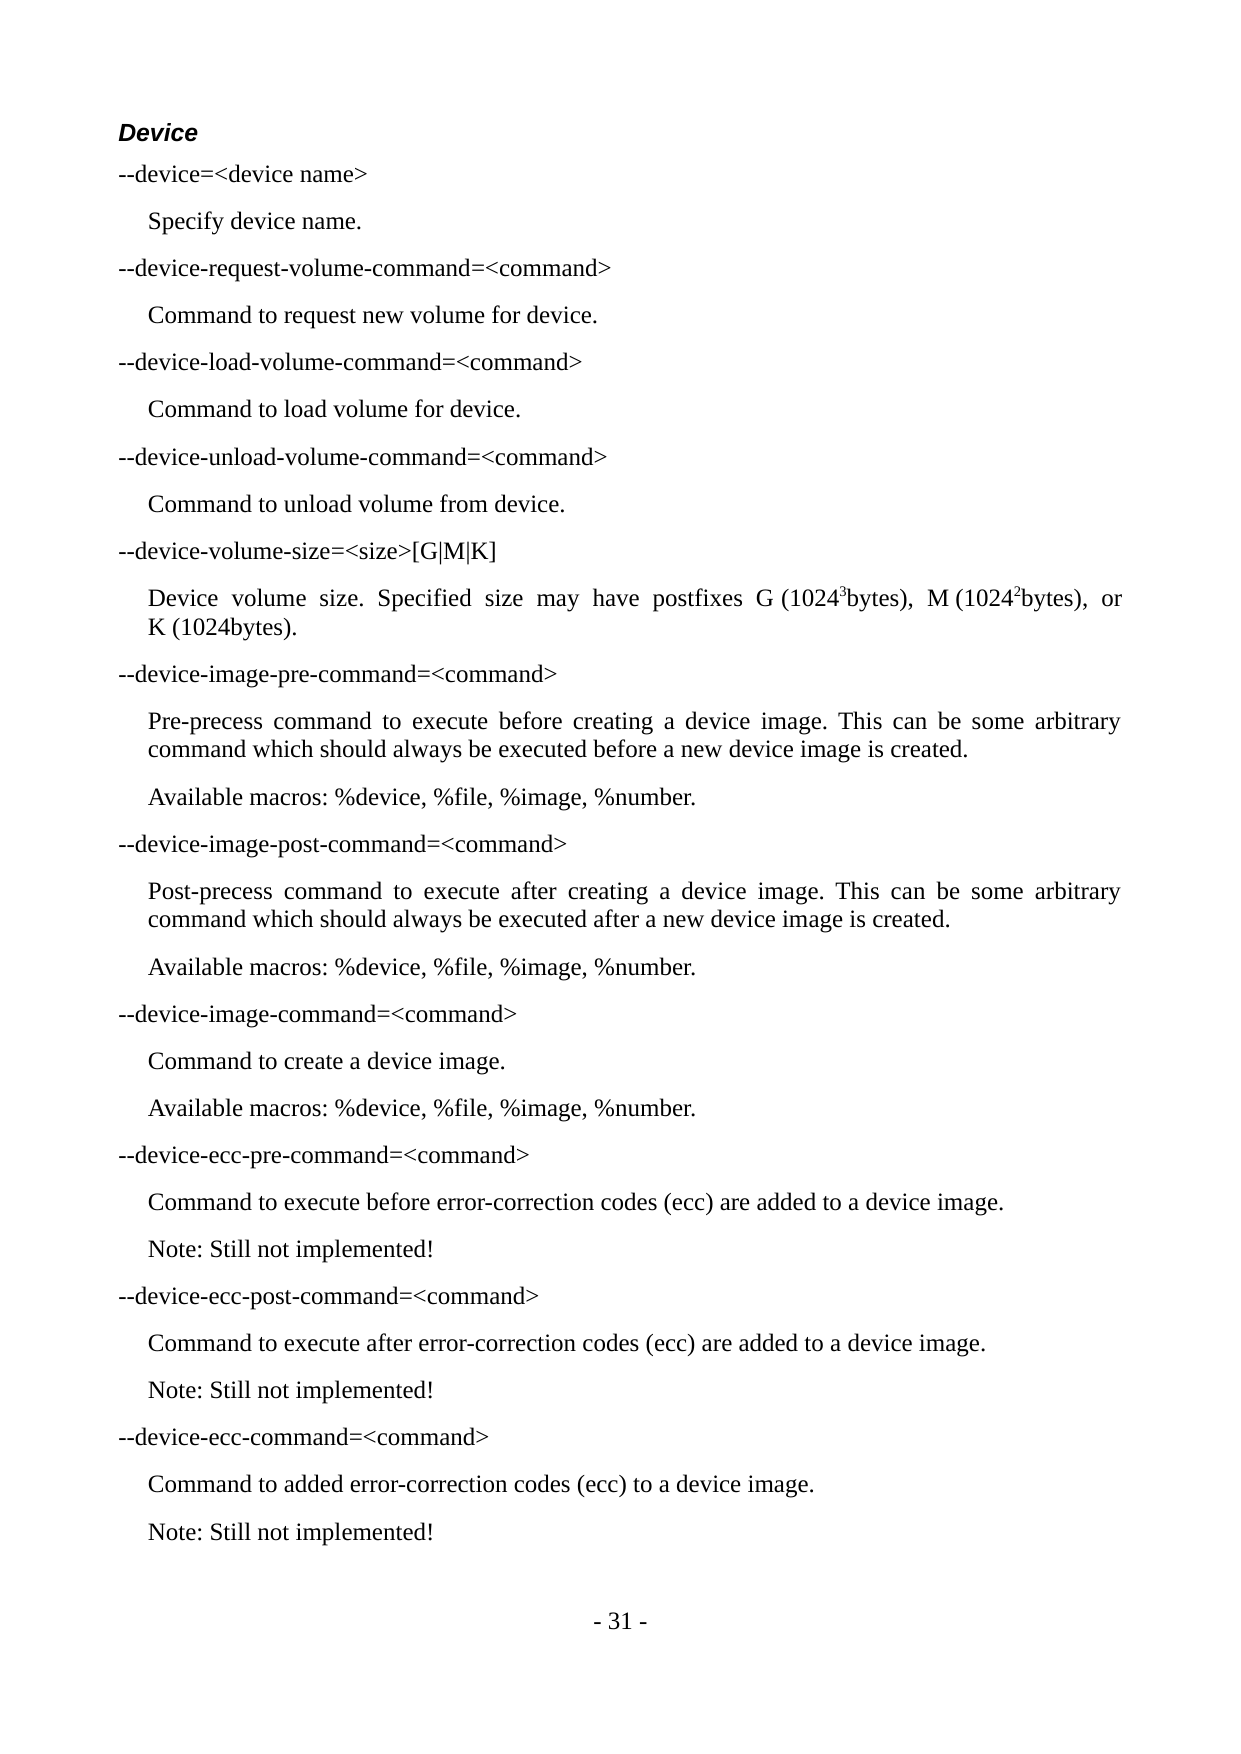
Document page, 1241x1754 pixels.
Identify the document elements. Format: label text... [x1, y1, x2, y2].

text Command to create a device image. [148, 1046, 1122, 1074]
text Specify device name. [148, 206, 1122, 235]
title --device-unload-volume-command=<command> [118, 442, 1122, 470]
title --device-ecc-command=<command> [118, 1422, 1122, 1451]
text Available macros: %device, %file, %image, %number. [148, 782, 1122, 810]
text Post-precess command to execute after creating a device image. This can be some arbitrary command which should always be executed after a new device image is created. [148, 876, 1122, 933]
text Note: Still not implemented! [148, 1517, 1122, 1545]
text Command to execute after error-correction codes (ecc) are added to a device image. [148, 1328, 1122, 1357]
title --device-image-command=<command> [118, 999, 1122, 1027]
title --device-request-volume-command=<command> [118, 253, 1122, 282]
title --device-volume-size=<size>[G|M|K] [118, 536, 1122, 564]
text Pre-precess command to execute before creating a device image. This can be some arbitrary command which should always be executed before a new device image is created. [148, 706, 1122, 763]
title --device-load-volume-command=<command> [118, 347, 1122, 376]
text Note: Still not implemented! [148, 1375, 1122, 1404]
text Command to request new volume for device. [148, 300, 1122, 329]
subtitle Device [118, 118, 1122, 147]
text Available macros: %device, %file, %image, %number. [148, 1093, 1122, 1122]
text Note: Still not implemented! [148, 1234, 1122, 1263]
title --device-image-post-command=<command> [118, 829, 1122, 857]
title --device-ecc-post-command=<command> [118, 1281, 1122, 1310]
title --device=<device name> [118, 159, 1122, 188]
title --device-image-pre-command=<command> [118, 659, 1122, 687]
text Command to load volume for device. [148, 394, 1122, 423]
text Command to added error-correction codes (ecc) to a device image. [148, 1469, 1122, 1498]
text Device volume size. Specified size may have postfixes G (10243bytes), M (10242bytes), or K (1024bytes). [148, 583, 1122, 640]
text Available macros: %device, %file, %image, %number. [148, 952, 1122, 980]
text Command to execute before error-correction codes (ecc) are added to a device image. [148, 1187, 1122, 1216]
text Command to unload volume from device. [148, 489, 1122, 517]
title --device-ecc-pre-command=<command> [118, 1140, 1122, 1169]
